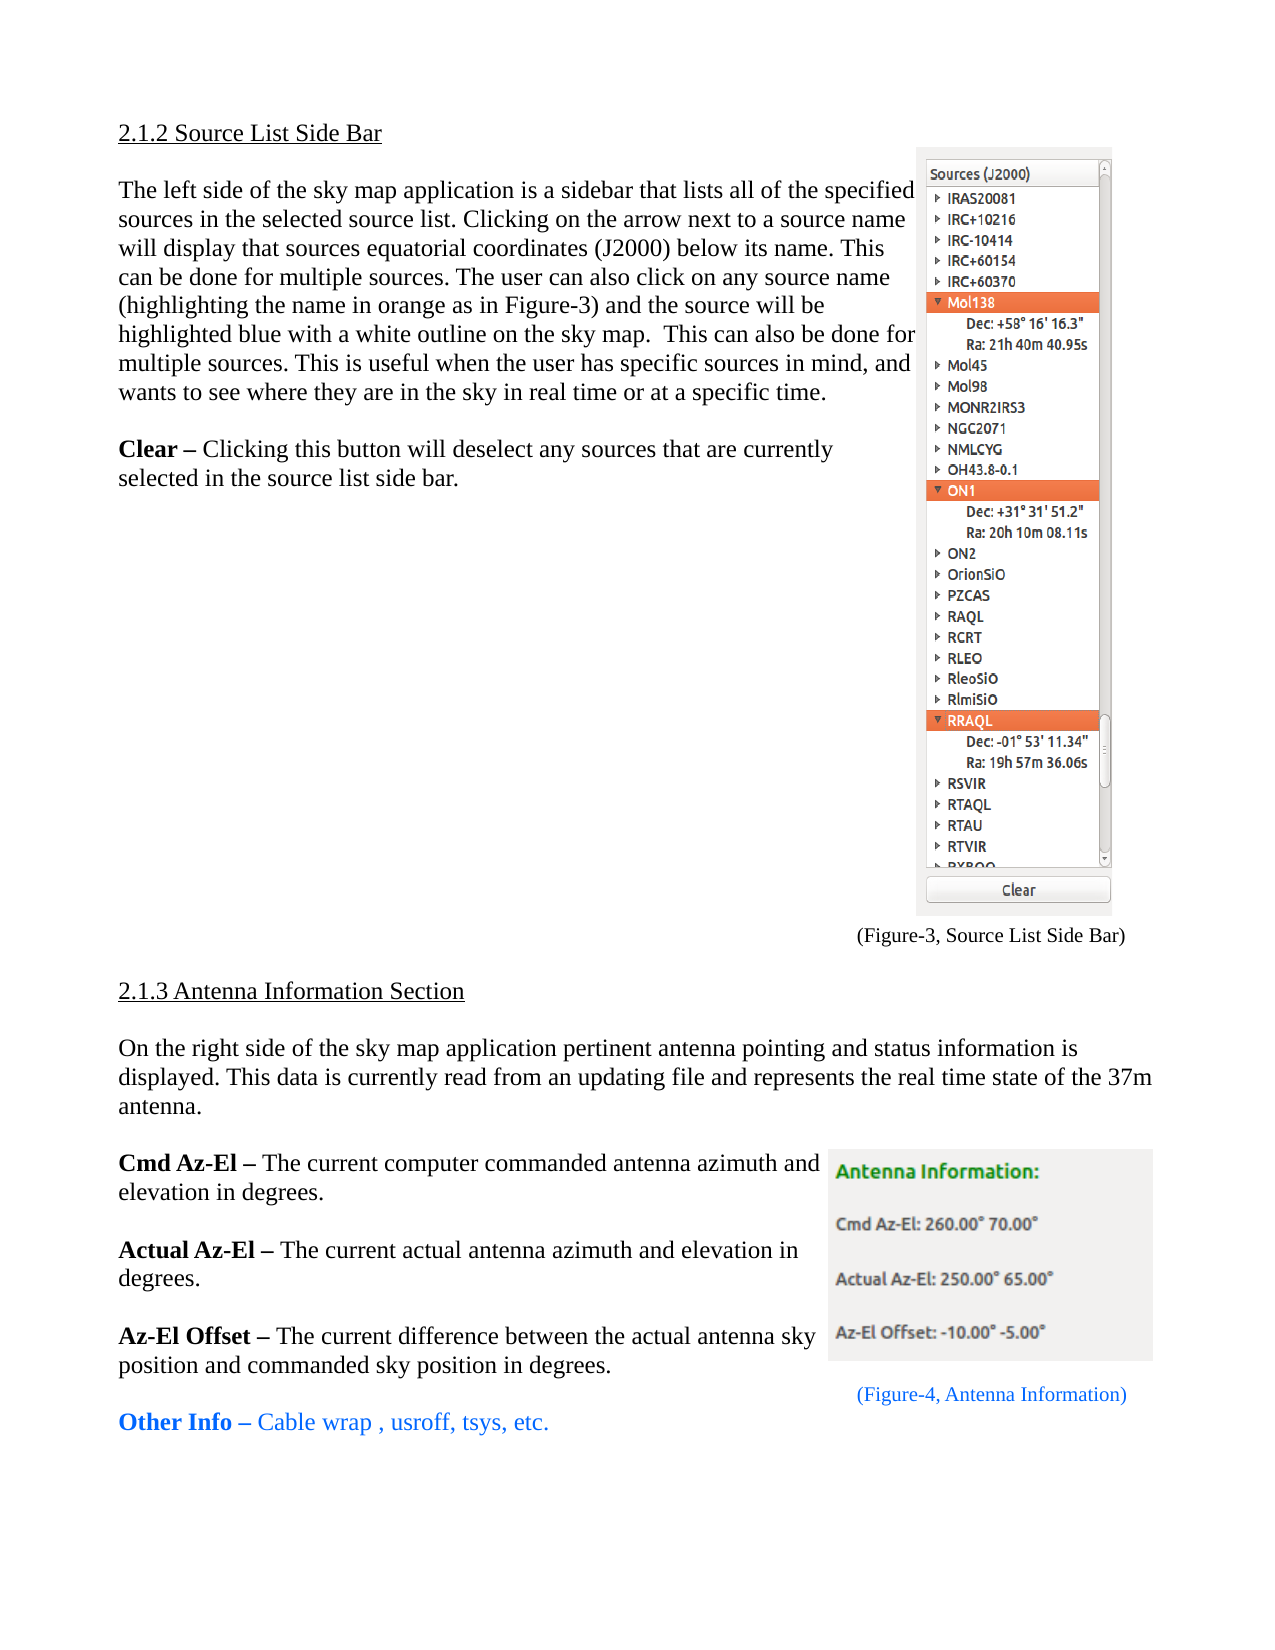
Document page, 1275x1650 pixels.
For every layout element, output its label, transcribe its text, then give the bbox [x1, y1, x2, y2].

text 2.1.3 Antenna Information Section [118, 976, 1157, 1005]
text (Figure-3, Source List Side Bar) [118, 923, 1157, 947]
picture [916, 147, 1113, 916]
text Az-El Offset – The current difference between the actual antenna sky position and commanded sky position in degrees. [118, 1321, 1157, 1378]
picture [828, 1149, 1153, 1361]
text Actual Az-El – The current actual antenna azimuth and elevation in degrees. [118, 1235, 828, 1292]
text On the right side of the sky map application pertinent antenna pointing and status information is displayed. This data is currently read from an updating file and represents the real time state of the 37m antenna. [118, 1033, 1157, 1120]
text Cmd Az-El – The current computer commanded antenna azimuth and elevation in degrees. [118, 1148, 1157, 1206]
text Other Info – Cable wrap , usroff, tsys, etc. [118, 1407, 1157, 1436]
text (Figure-4, Antenna Information) [118, 1378, 1157, 1407]
text 2.1.2 Source List Side Bar [118, 118, 1157, 147]
text Clear – Clicking this button will deselect any sources that are currently selected in the source list side bar. [118, 434, 916, 492]
text The left side of the sky map application is a sidebar that lists all of the specified sources in the selected source list. Clicking on the arrow next to a source name will display that sources equatorial coordinates (J2000) below its name. This can be done for multiple sources. The user can also click on any source name (highlighting the name in orange as in Figure-3) and the source will be highlighted blue with a white outline on the sky map. This can also be done for multiple sources. This is useful when the user has specific sources in mind, and wants to see where they are in the sky in real time or at a specific time. [118, 176, 916, 406]
text [1113, 434, 1157, 492]
